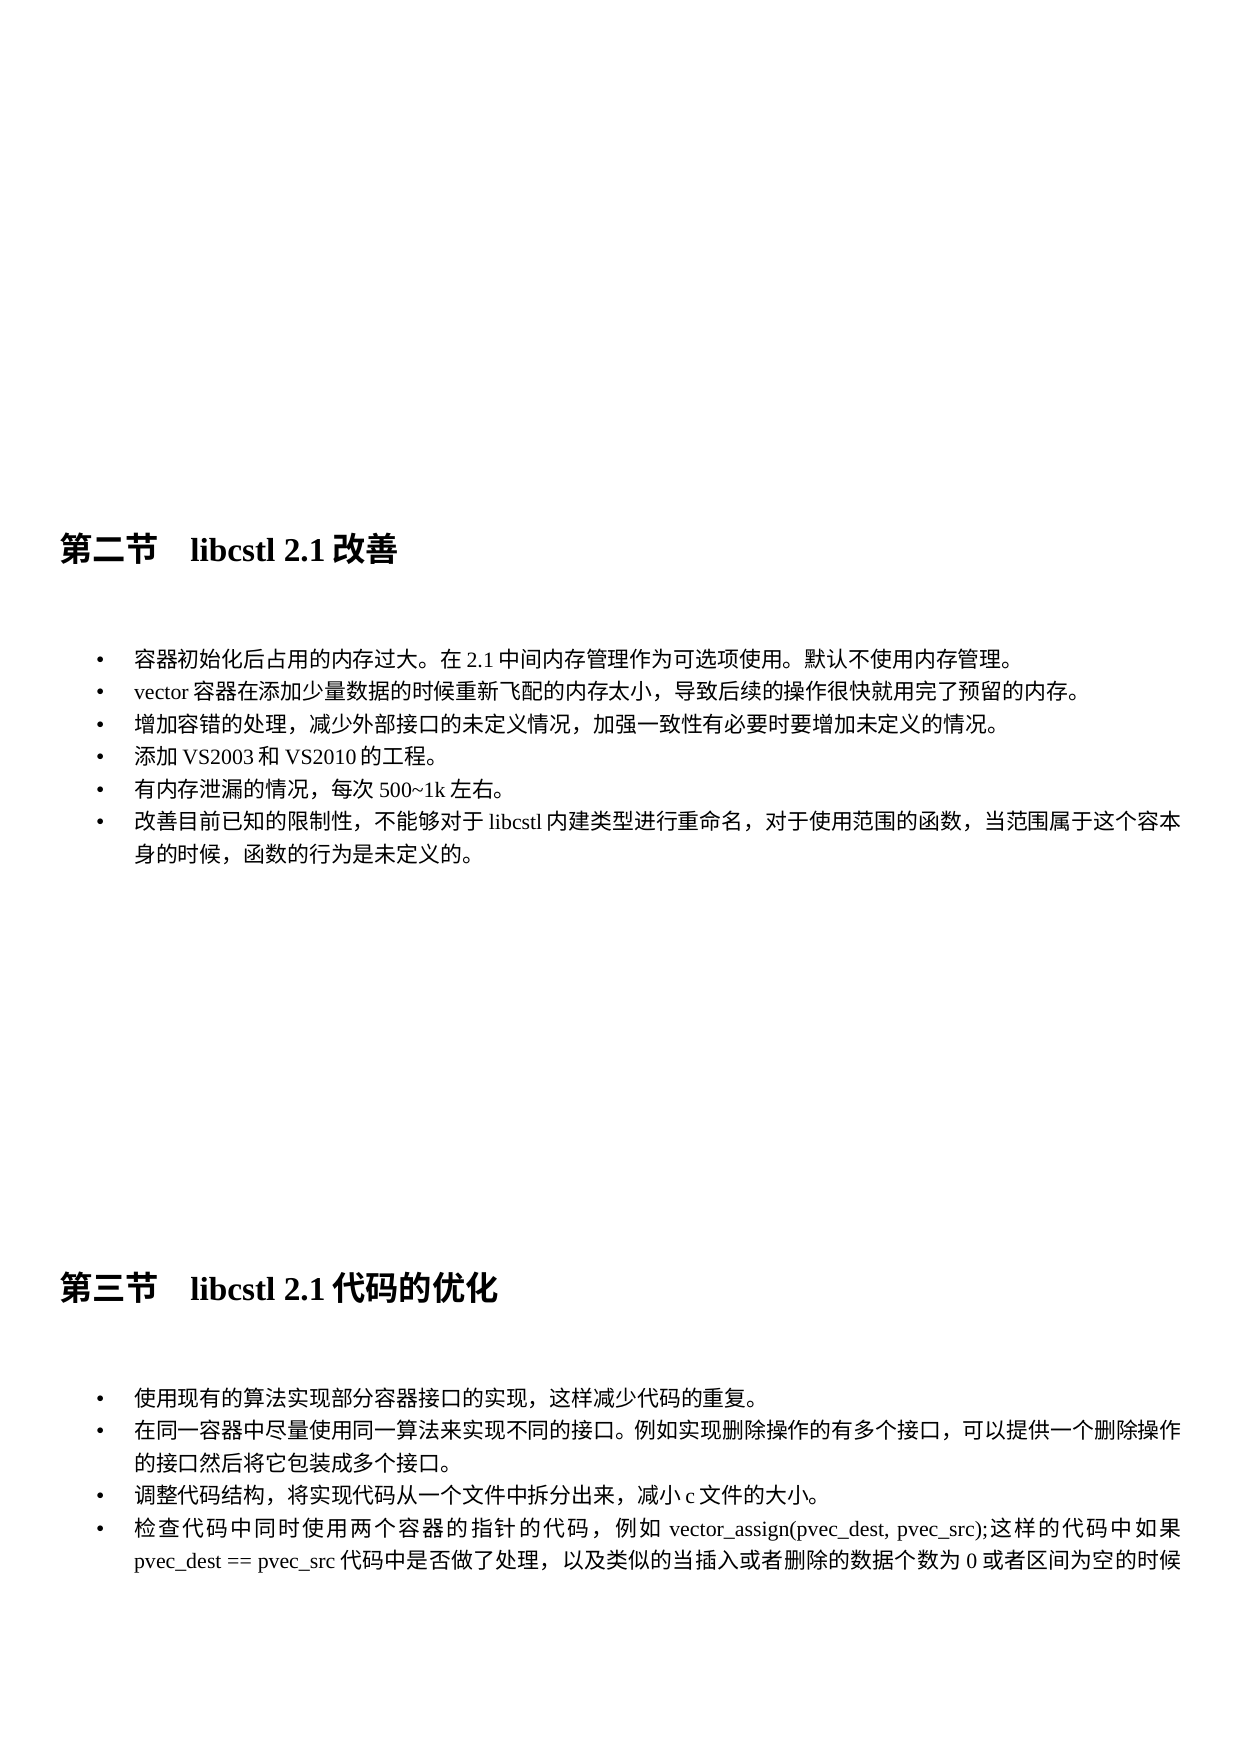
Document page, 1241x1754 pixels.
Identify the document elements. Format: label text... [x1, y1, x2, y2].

list 使用现有的算法实现部分容器接口的实现，这样减少代码的重复。 [96, 1380, 1181, 1413]
list 改善目前已知的限制性，不能够对于libcstl内建类型进行重命名，对于使用范围的函数，当范围属于这个容本身的时候，函数的行为是未定义的。 [96, 804, 1181, 869]
list 添加VS2003和VS2010的工程。 [96, 739, 1181, 771]
list 调整代码结构，将实现代码从一个文件中拆分出来，减小c文件的大小。 [96, 1478, 1181, 1510]
subtitle libcstl 2.1代码的优化 [59, 1253, 1181, 1318]
list 容器初始化后占用的内存过大。在2.1中间内存管理作为可选项使用。默认不使用内存管理。 [96, 641, 1181, 674]
list 检查代码中同时使用两个容器的指针的代码，例如vector_assign(pvec_dest, pvec_src);这样的代码中如果pvec_dest == pvec_src代码中是否做了处理，以及类似的当插入或者删除的数据个数为0或者区间为空的时候 [96, 1510, 1181, 1575]
list 增加容错的处理，减少外部接口的未定义情况，加强一致性有必要时要增加未定义的情况。 [96, 706, 1181, 739]
subtitle libcstl 2.1改善 [59, 514, 1181, 579]
list 有内存泄漏的情况，每次500~1k左右。 [96, 771, 1181, 804]
list 在同一容器中尽量使用同一算法来实现不同的接口。例如实现删除操作的有多个接口，可以提供一个删除操作的接口然后将它包装成多个接口。 [96, 1413, 1181, 1478]
list vector容器在添加少量数据的时候重新飞配的内存太小，导致后续的操作很快就用完了预留的内存。 [96, 674, 1181, 706]
